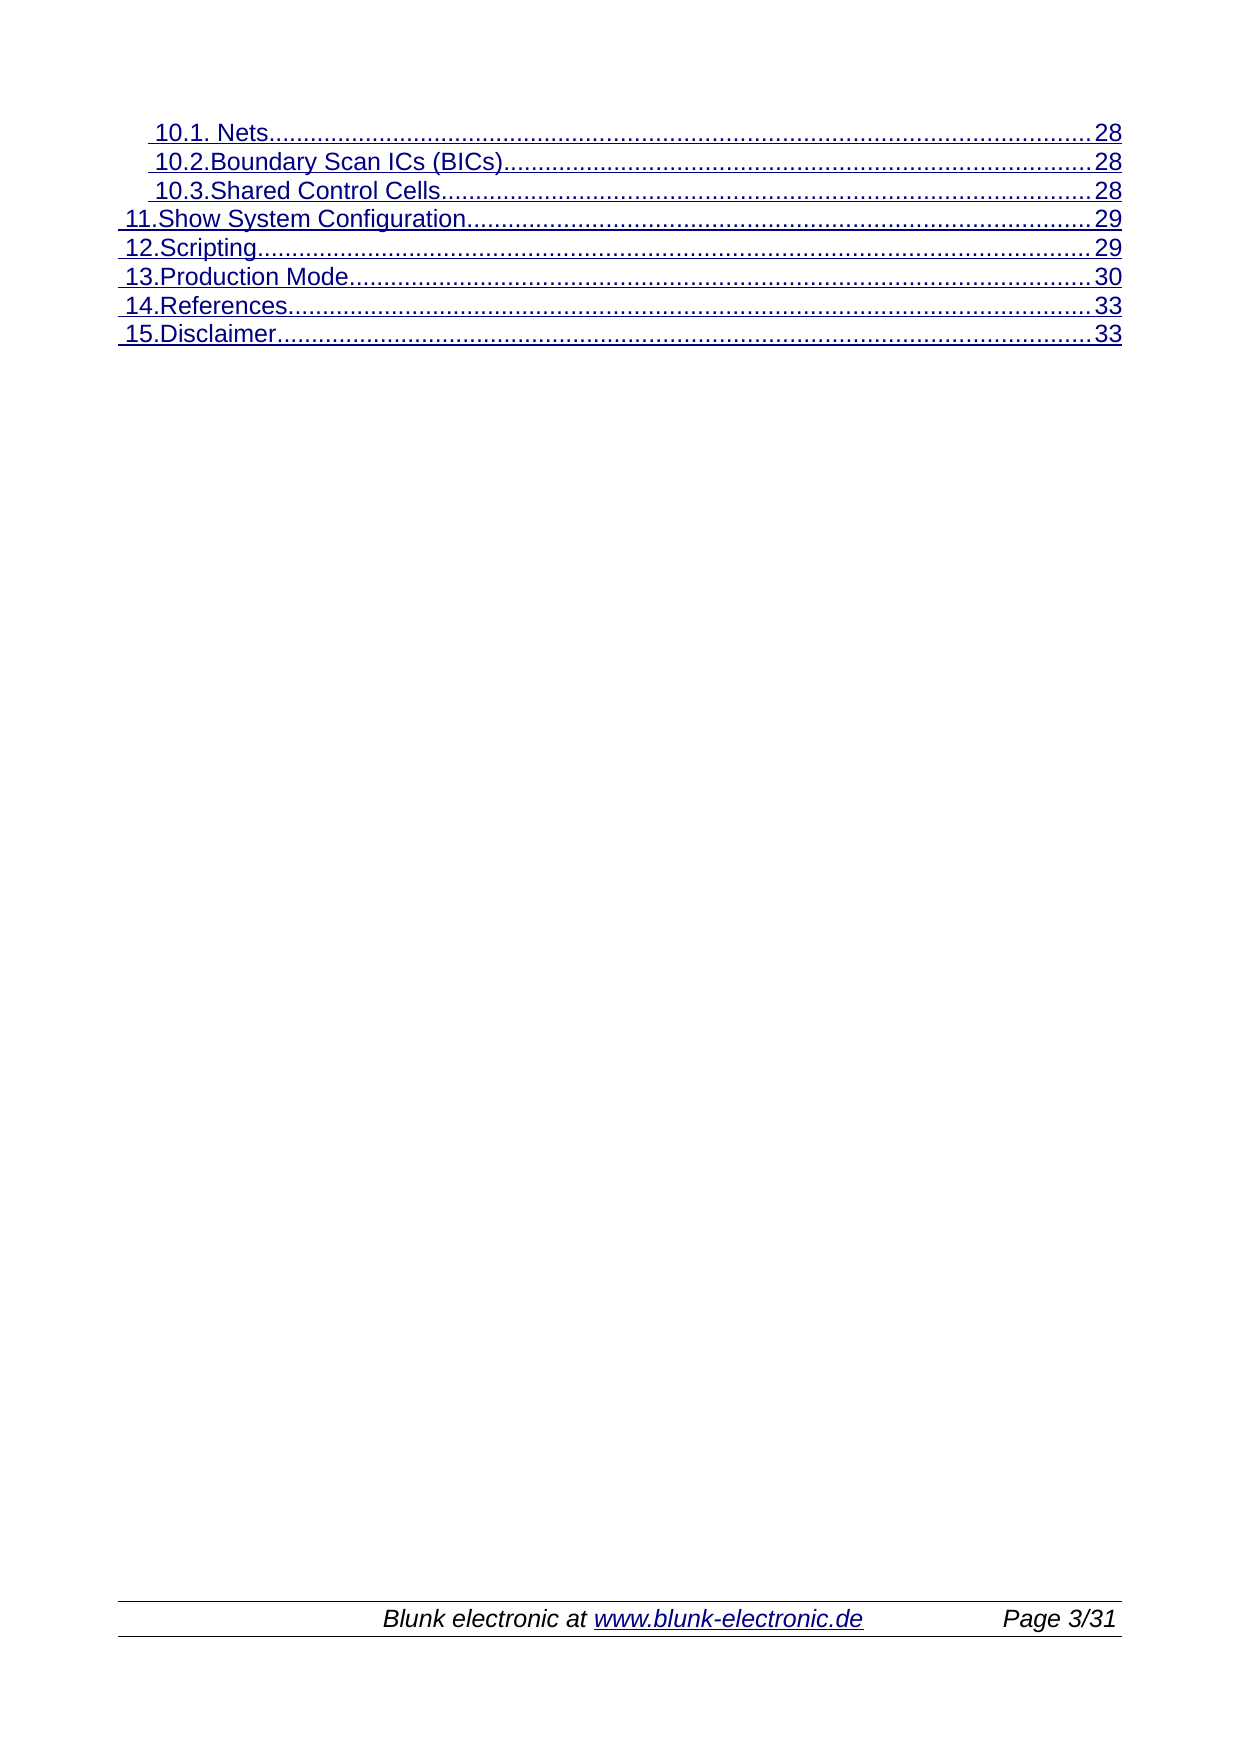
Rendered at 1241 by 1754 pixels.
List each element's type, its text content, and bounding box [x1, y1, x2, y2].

text 15.Disclaimer 33 [118, 319, 1122, 344]
text 11.Show System Configuration 29 [118, 204, 1122, 229]
text 10.2.Boundary Scan ICs (BICs) 28 [148, 147, 1122, 172]
text 14.References 33 [118, 291, 1122, 316]
text 13.Production Mode 30 [118, 262, 1122, 287]
text 10.1. Nets 28 [148, 118, 1122, 143]
text 12.Scripting 29 [118, 233, 1122, 258]
text 10.3.Shared Control Cells 28 [148, 176, 1122, 201]
